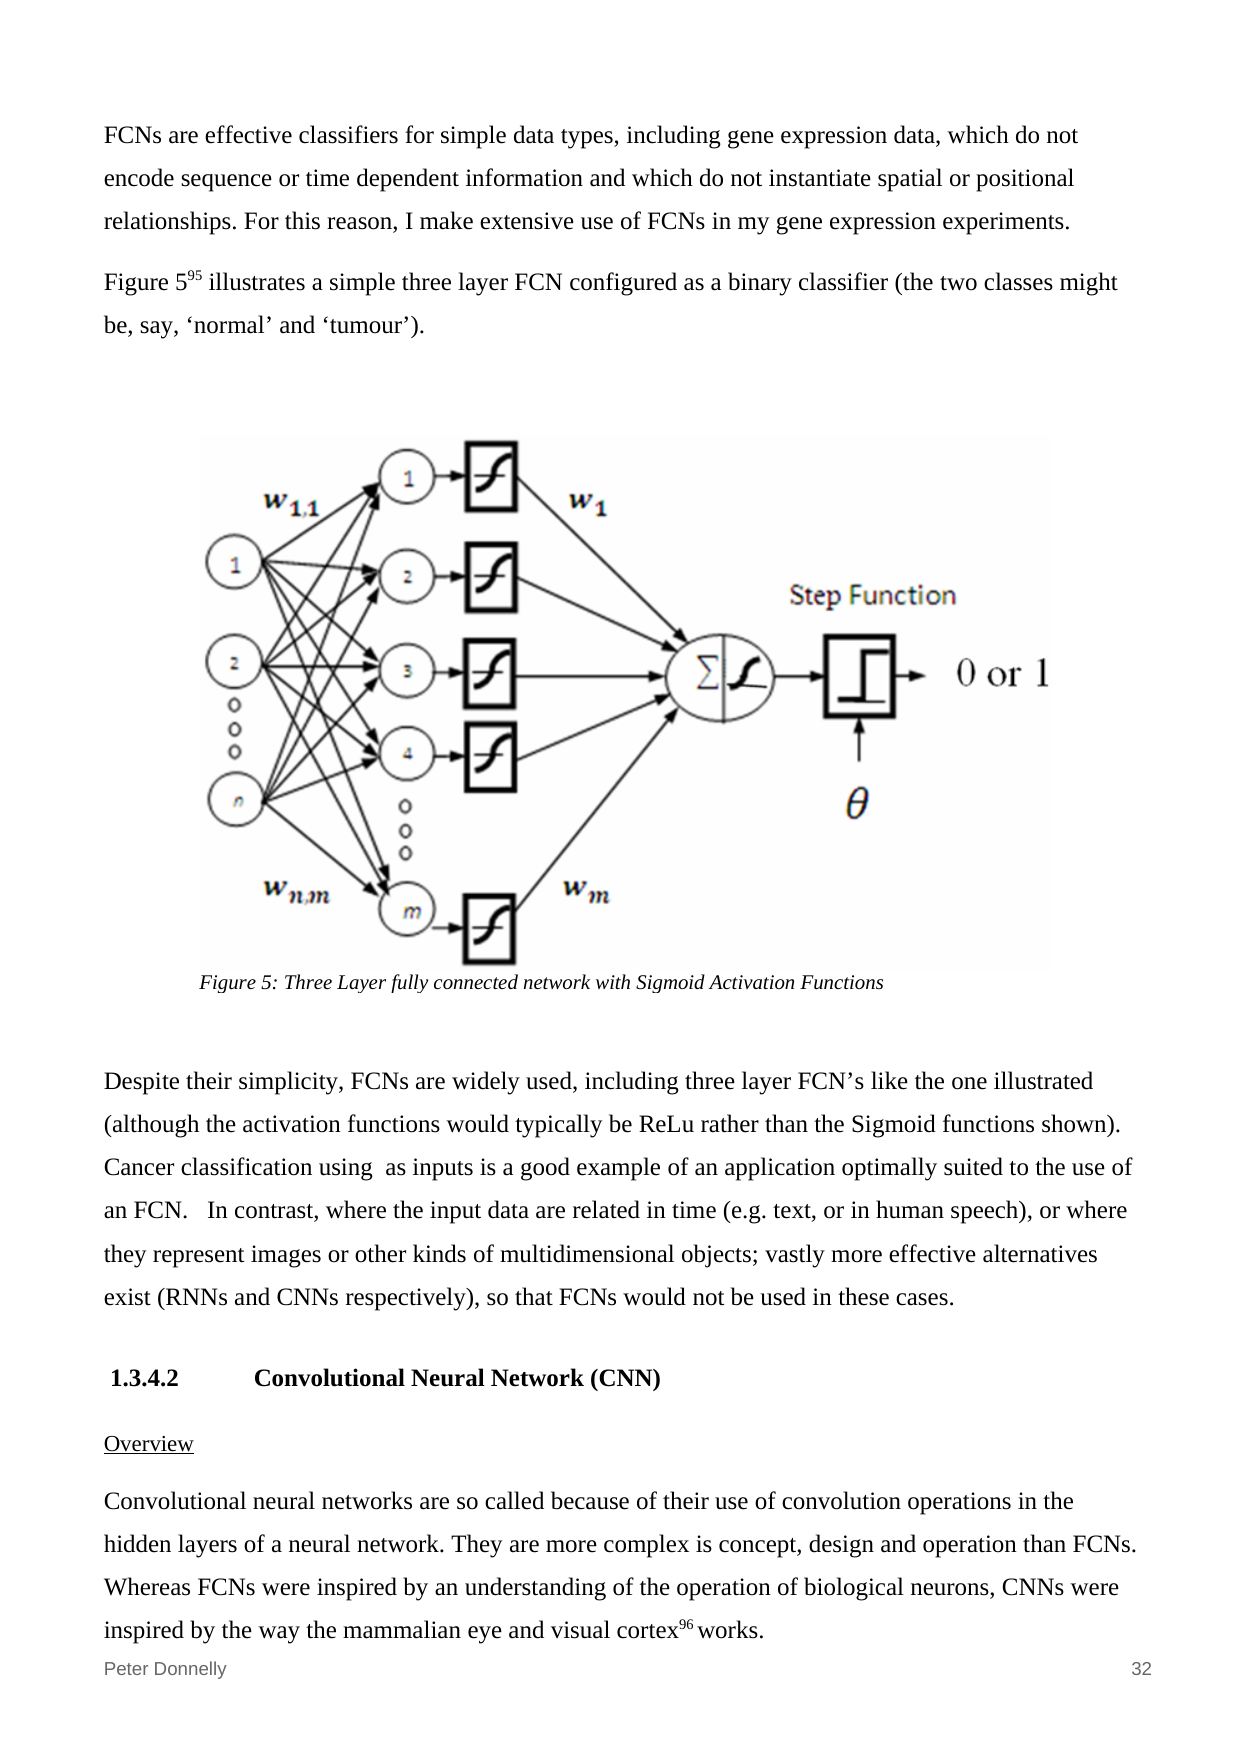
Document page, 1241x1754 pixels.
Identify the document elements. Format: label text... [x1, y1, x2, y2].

text FCNs are effective classifiers for simple data types, including gene expression data, which do not encode sequence or time dependent information and which do not instantiate spatial or positional relationships. For this reason, I make extensive use of FCNs in my gene expression experiments. [103, 120, 1146, 235]
text Despite their simplicity, FCNs are widely used, including three layer FCN’s like the one illustrated (although the activation functions would typically be ReLu rather than the Sigmoid functions shown). Cancer classification using as inputs is a good example of an application optimally suited to the use of an FCN. In contrast, where the input data are related in time (e.g. text, or in human speech), or where they represent images or other kinds of multidimensional objects; vastly more effective alternatives exist (RNNs and CNNs respectively), so that FCNs would not be used in these cases. [103, 371, 1146, 1311]
subtitle Convolutional Neural Network (CNN) [103, 1363, 1146, 1392]
text Figure 5 illustrates a simple three layer FCN configured as a binary classifier (the two classes might be, say, ‘normal’ and ‘tumour’). [103, 267, 1146, 339]
picture [199, 434, 1052, 970]
subtitle Overview [86, 1430, 1146, 1457]
text Figure 5: Three Layer fully connected network with Sigmoid Activation Functions [199, 970, 1051, 992]
text Convolutional neural networks are so called because of their use of convolution operations in the hidden layers of a neural network. They are more complex is concept, design and operation than FCNs. Whereas FCNs were inspired by an understanding of the operation of biological neurons, CNNs were inspired by the way the mammalian eye and visual cortex works. [103, 1486, 1146, 1644]
